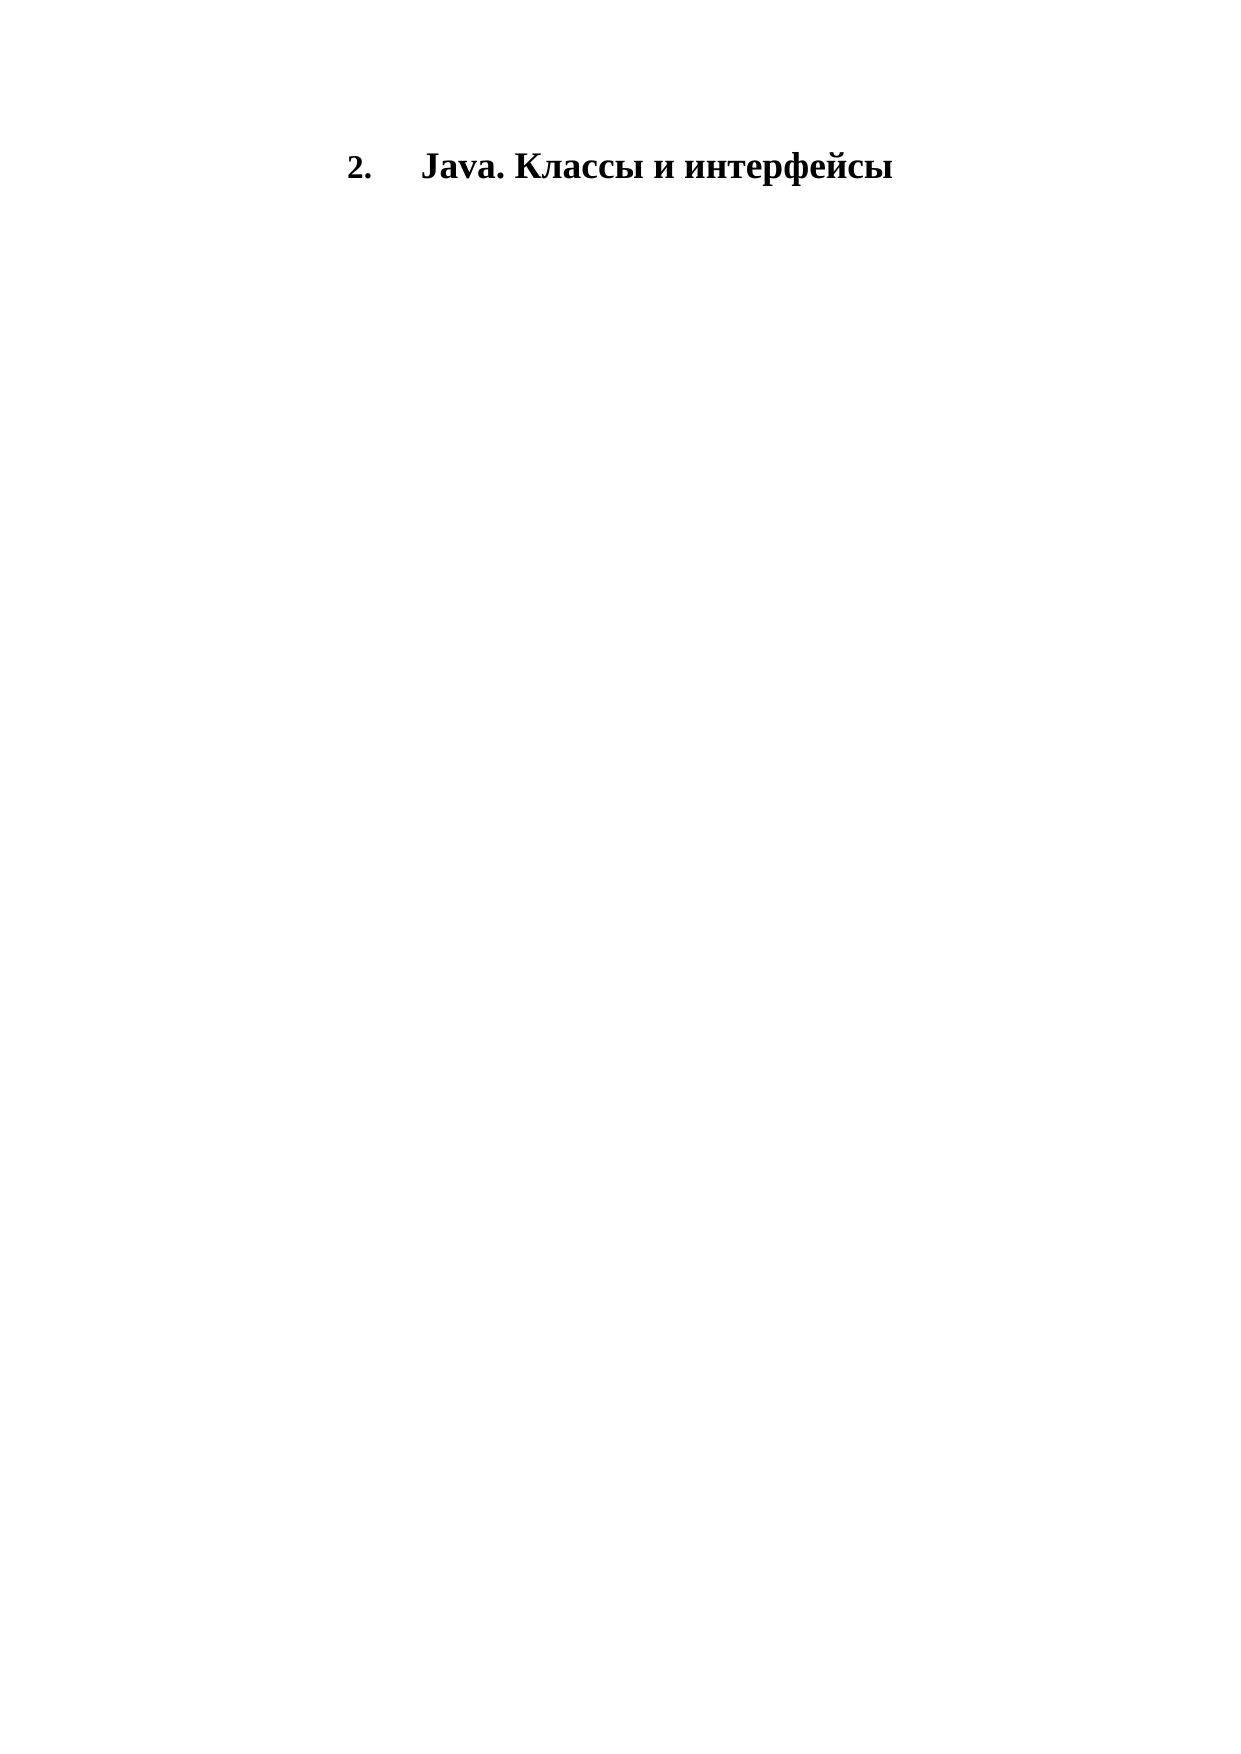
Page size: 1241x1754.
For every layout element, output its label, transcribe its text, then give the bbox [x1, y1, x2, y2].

subtitle Java. Классы и интерфейсы [118, 143, 1122, 186]
